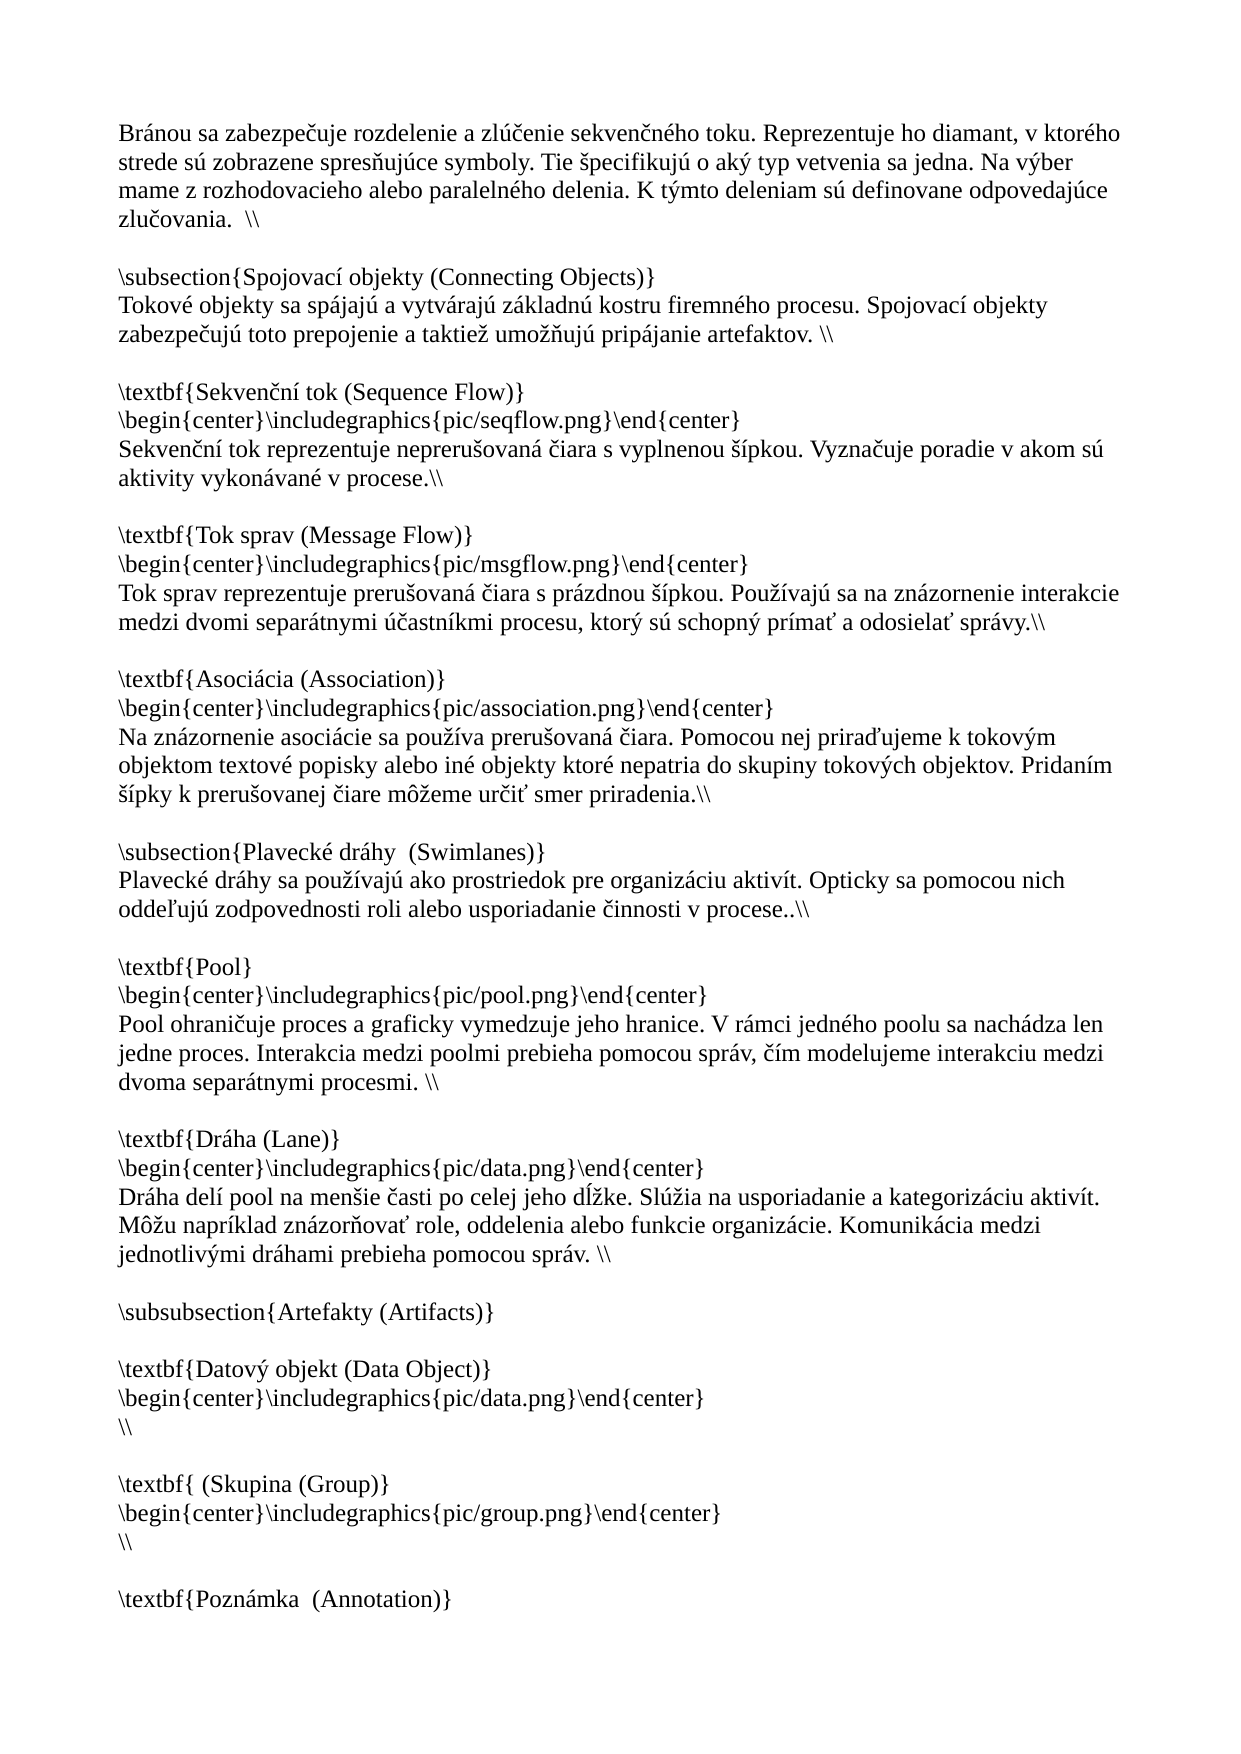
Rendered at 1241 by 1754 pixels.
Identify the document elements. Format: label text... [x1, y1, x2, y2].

text Dráha delí pool na menšie časti po celej jeho dĺžke. Slúžia na usporiadanie a kategorizáciu aktivít. Môžu napríklad znázorňovať role, oddelenia alebo funkcie organizácie. Komunikácia medzi jednotlivými dráhami prebieha pomocou správ. \\ [118, 1182, 1122, 1268]
text \begin{center}\includegraphics{pic/pool.png}\end{center} [118, 981, 1122, 1009]
text \begin{center}\includegraphics{pic/seqflow.png}\end{center} [118, 406, 1122, 434]
text Tokové objekty sa spájajú a vytvárajú základnú kostru firemného procesu. Spojovací objekty zabezpečujú toto prepojenie a taktiež umožňujú pripájanie artefaktov. \\ [118, 291, 1122, 348]
text \subsection{Plavecké dráhy (Swimlanes)} [118, 837, 1122, 866]
text \\ [118, 1412, 1122, 1441]
text \\ [118, 1527, 1122, 1556]
text \subsubsection{Artefakty (Artifacts)} [118, 1297, 1122, 1326]
text Sekvenční tok reprezentuje neprerušovaná čiara s vyplnenou šípkou. Vyznačuje poradie v akom sú aktivity vykonávané v procese.\\ [118, 434, 1122, 492]
text Tok sprav reprezentuje prerušovaná čiara s prázdnou šípkou. Používajú sa na znázornenie interakcie medzi dvomi separátnymi účastníkmi procesu, ktorý sú schopný prímať a odosielať správy.\\ [118, 578, 1122, 636]
text \subsection{Spojovací objekty (Connecting Objects)} [118, 262, 1122, 291]
text Na znázornenie asociácie sa používa prerušovaná čiara. Pomocou nej priraďujeme k tokovým objektom textové popisky alebo iné objekty ktoré nepatria do skupiny tokových objektov. Pridaním šípky k prerušovanej čiare môžeme určiť smer priradenia.\\ [118, 722, 1122, 808]
text \textbf{Poznámka (Annotation)} [118, 1584, 1122, 1613]
text \textbf{Dráha (Lane)} [118, 1124, 1122, 1153]
text \textbf{Asociácia (Association)} [118, 664, 1122, 693]
text \textbf{Datový objekt (Data Object)} [118, 1354, 1122, 1383]
text \textbf{Pool} [118, 952, 1122, 981]
text \begin{center}\includegraphics{pic/group.png}\end{center} [118, 1498, 1122, 1527]
text \textbf{Sekvenční tok (Sequence Flow)} [118, 377, 1122, 406]
text \begin{center}\includegraphics{pic/msgflow.png}\end{center} [118, 549, 1122, 578]
text \begin{center}\includegraphics{pic/association.png}\end{center} [118, 693, 1122, 722]
text Bránou sa zabezpečuje rozdelenie a zlúčenie sekvenčného toku. Reprezentuje ho diamant, v ktorého strede sú zobrazene spresňujúce symboly. Tie špecifikujú o aký typ vetvenia sa jedna. Na výber mame z rozhodovacieho alebo paralelného delenia. K týmto deleniam sú definovane odpovedajúce zlučovania. \\ [118, 118, 1122, 233]
text \begin{center}\includegraphics{pic/data.png}\end{center} [118, 1383, 1122, 1412]
text Plavecké dráhy sa používajú ako prostriedok pre organizáciu aktivít. Opticky sa pomocou nich oddeľujú zodpovednosti roli alebo usporiadanie činnosti v procese..\\ [118, 866, 1122, 923]
text \textbf{ (Skupina (Group)} [118, 1469, 1122, 1498]
text \textbf{Tok sprav (Message Flow)} [118, 521, 1122, 549]
text Pool ohraničuje proces a graficky vymedzuje jeho hranice. V rámci jedného poolu sa nachádza len jedne proces. Interakcia medzi poolmi prebieha pomocou správ, čím modelujeme interakciu medzi dvoma separátnymi procesmi. \\ [118, 1009, 1122, 1096]
text \begin{center}\includegraphics{pic/data.png}\end{center} [118, 1153, 1122, 1182]
